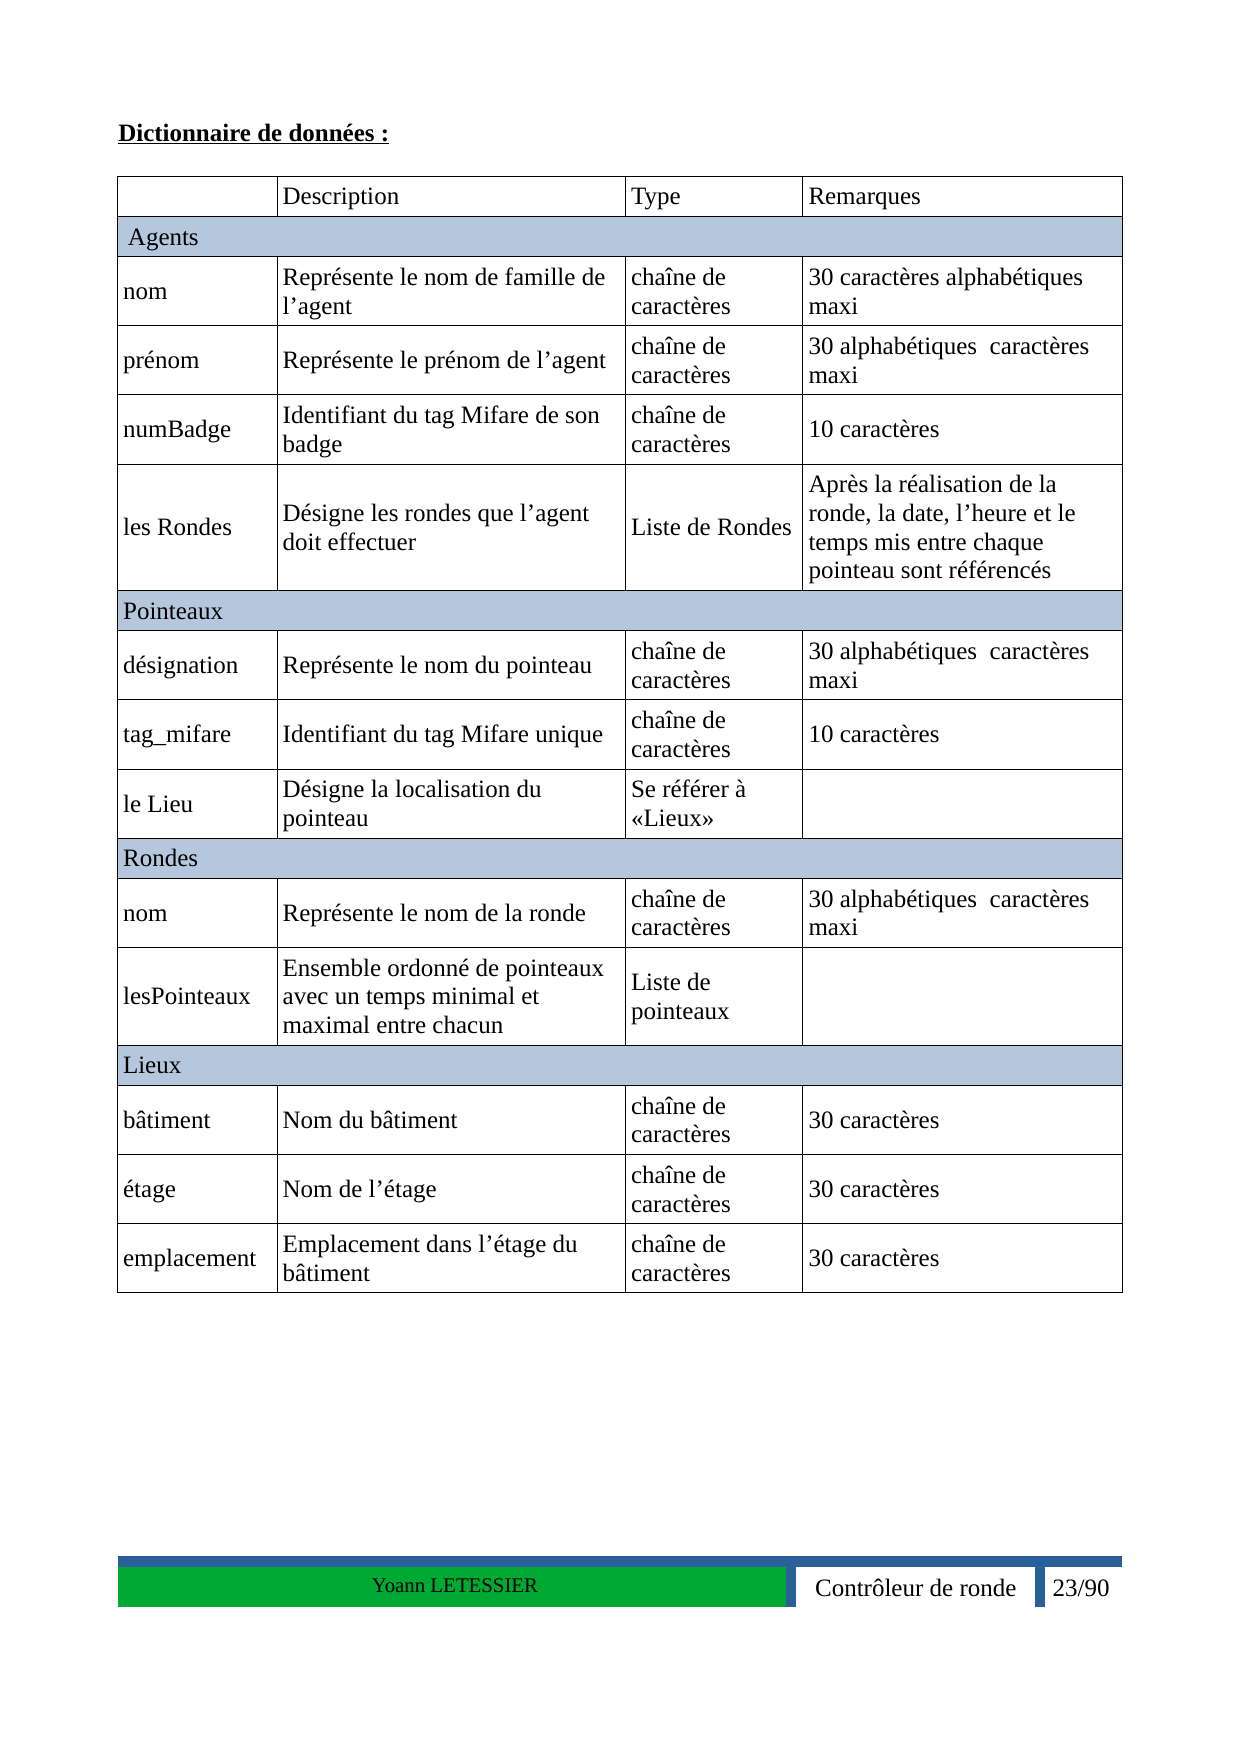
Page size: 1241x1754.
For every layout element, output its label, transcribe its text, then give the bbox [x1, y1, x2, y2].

table_cell Représente le nom du pointeau [278, 631, 625, 699]
table_cell Emplacement dans l’étage du bâtiment [278, 1224, 625, 1292]
table_cell Liste de Rondes [626, 465, 802, 590]
table_header Remarques [803, 177, 1122, 216]
table_cell 30 alphabétiques caractères maxi [803, 326, 1122, 394]
table_cell nom [118, 879, 277, 947]
table_cell 30 caractères [803, 1224, 1122, 1292]
table_cell chaîne de caractères [626, 879, 802, 947]
table_cell les Rondes [118, 465, 277, 590]
table_cell Se référer à «Lieux» [626, 770, 802, 837]
table_cell Pointeaux [118, 591, 1122, 630]
table_cell 10 caractères [803, 395, 1122, 463]
table_cell Désigne les rondes que l’agent doit effectuer [278, 465, 625, 590]
table_header [118, 177, 277, 216]
table_cell chaîne de caractères [626, 326, 802, 394]
table_cell 30 caractères [803, 1155, 1122, 1223]
table_cell Rondes [118, 839, 1122, 878]
table_cell 30 alphabétiques caractères maxi [803, 879, 1122, 947]
table_cell Nom du bâtiment [278, 1086, 625, 1154]
table_header Description [278, 177, 625, 216]
table_cell Agents [118, 217, 1122, 256]
table_cell prénom [118, 326, 277, 394]
table_cell chaîne de caractères [626, 1086, 802, 1154]
table_cell [803, 948, 1122, 1045]
table_cell chaîne de caractères [626, 1155, 802, 1223]
table_cell Représente le nom de la ronde [278, 879, 625, 947]
table_cell 10 caractères [803, 700, 1122, 768]
table_cell étage [118, 1155, 277, 1223]
table_cell [803, 770, 1122, 837]
table_cell Nom de l’étage [278, 1155, 625, 1223]
table_cell Après la réalisation de la ronde, la date, l’heure et le temps mis entre chaque pointeau sont référencés [803, 465, 1122, 590]
table_header Type [626, 177, 802, 216]
table_cell Liste de pointeaux [626, 948, 802, 1045]
table_cell Désigne la localisation du pointeau [278, 770, 625, 837]
table_cell 30 caractères alphabétiques maxi [803, 257, 1122, 325]
table_cell 30 alphabétiques caractères maxi [803, 631, 1122, 699]
table_cell Identifiant du tag Mifare unique [278, 700, 625, 768]
table_cell nom [118, 257, 277, 325]
table_cell lesPointeaux [118, 948, 277, 1045]
text Dictionnaire de données : [118, 118, 1122, 147]
table_cell chaîne de caractères [626, 257, 802, 325]
table_cell 30 caractères [803, 1086, 1122, 1154]
table_cell tag_mifare [118, 700, 277, 768]
table_cell chaîne de caractères [626, 395, 802, 463]
table_cell bâtiment [118, 1086, 277, 1154]
table_cell numBadge [118, 395, 277, 463]
table_cell chaîne de caractères [626, 631, 802, 699]
table_cell Représente le nom de famille de l’agent [278, 257, 625, 325]
table_cell chaîne de caractères [626, 1224, 802, 1292]
table_cell Ensemble ordonné de pointeaux avec un temps minimal et maximal entre chacun [278, 948, 625, 1045]
table_cell chaîne de caractères [626, 700, 802, 768]
table_cell désignation [118, 631, 277, 699]
table_cell le Lieu [118, 770, 277, 837]
table_cell emplacement [118, 1224, 277, 1292]
table_cell Identifiant du tag Mifare de son badge [278, 395, 625, 463]
table_cell Représente le prénom de l’agent [278, 326, 625, 394]
table_cell Lieux [118, 1046, 1122, 1085]
